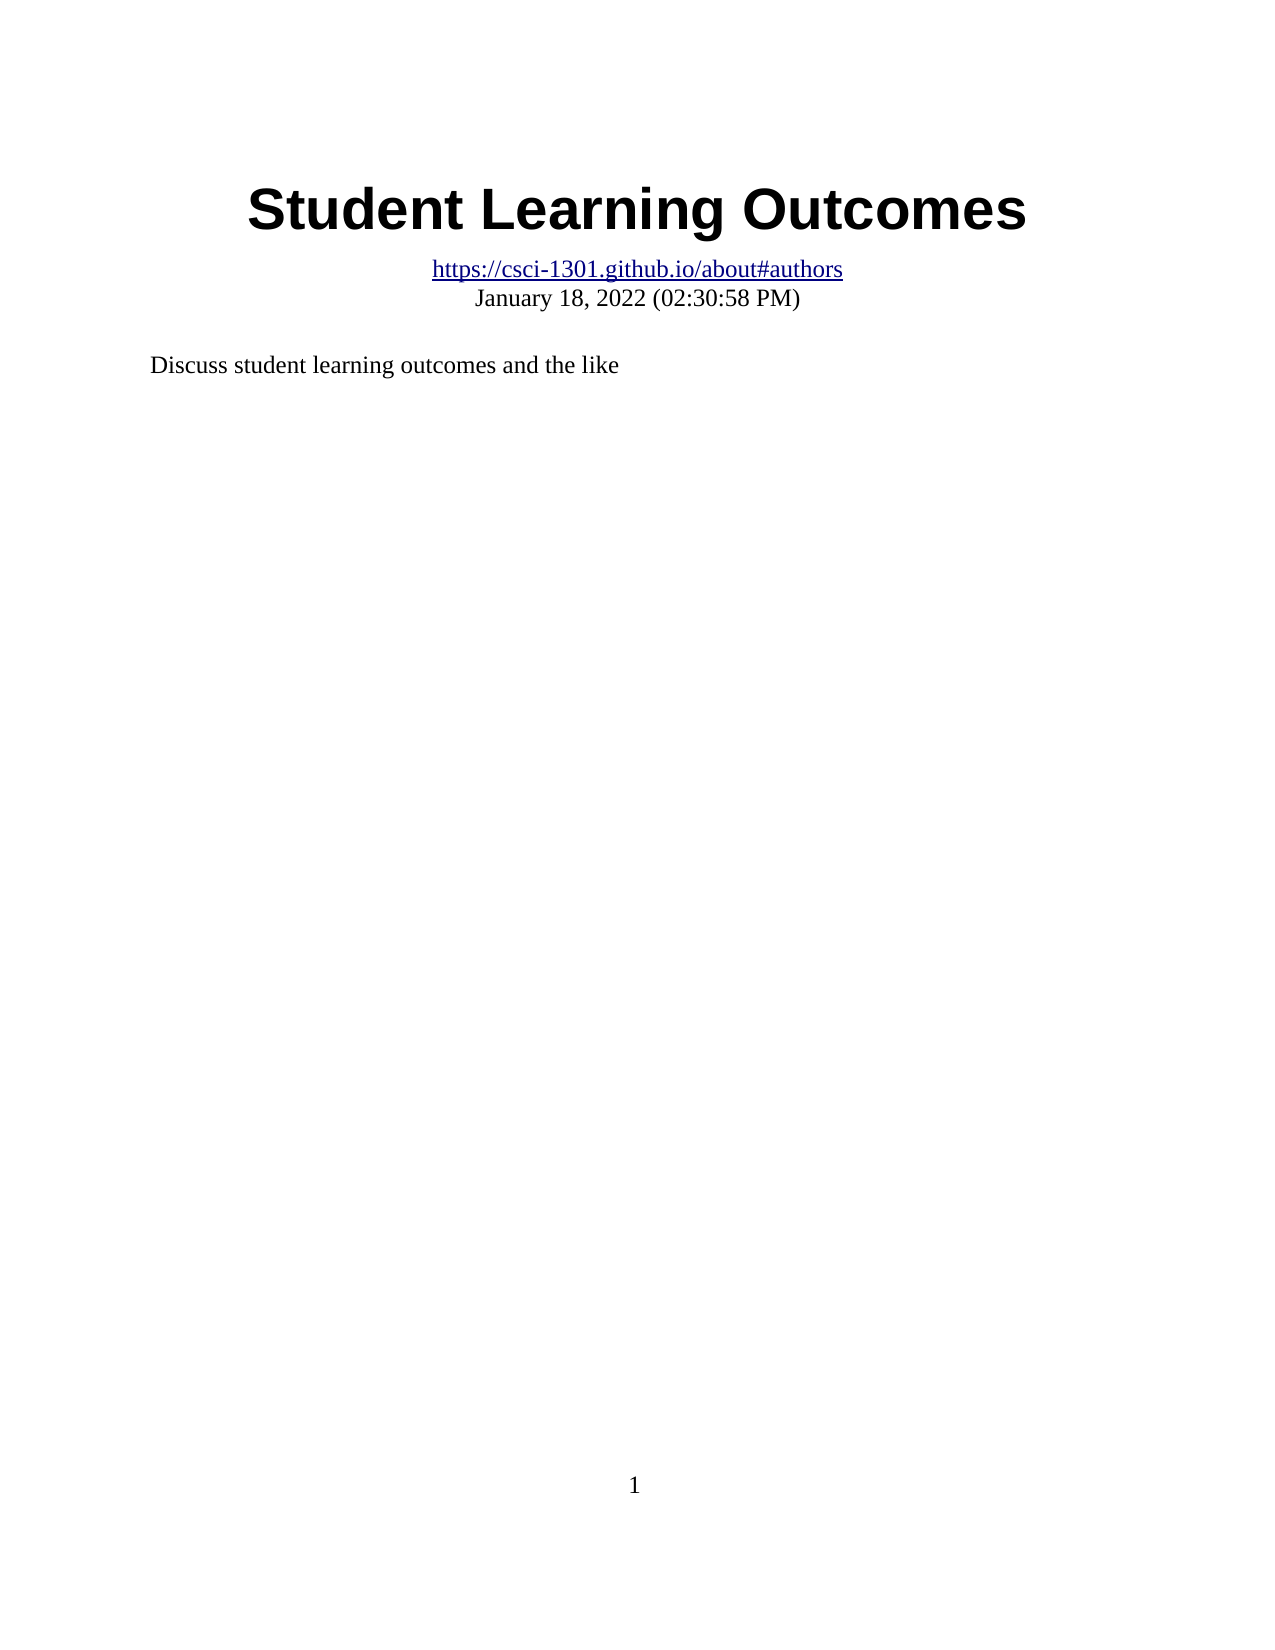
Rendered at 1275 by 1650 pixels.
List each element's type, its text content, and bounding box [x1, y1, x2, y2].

text Discuss student learning outcomes and the like [150, 350, 1125, 378]
text https://csci-1301.github.io/about#authors [150, 254, 1125, 283]
title Student Learning Outcomes [150, 175, 1125, 242]
text January 18, 2022 (02:30:58 PM) [150, 283, 1125, 312]
